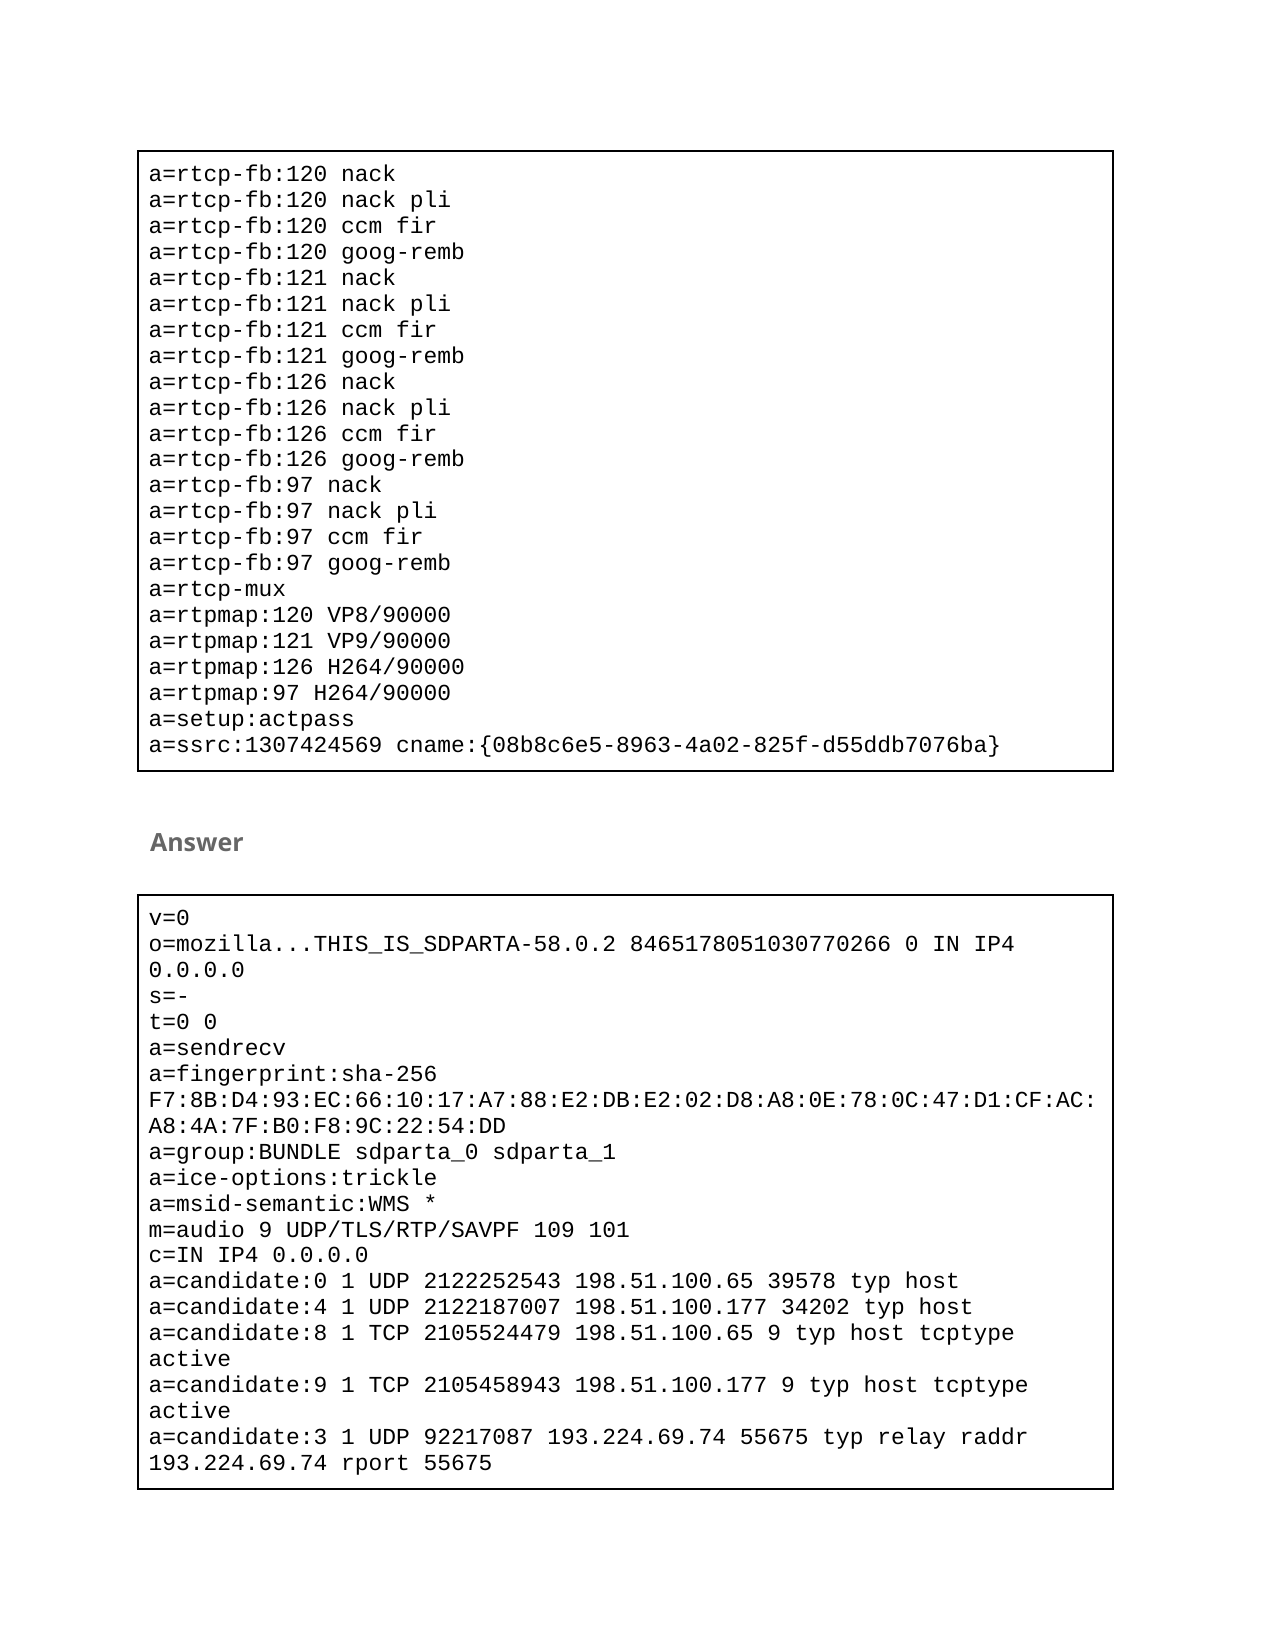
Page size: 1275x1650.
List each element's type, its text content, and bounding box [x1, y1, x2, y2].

table_header a=rtcp-fb:120 nack a=rtcp-fb:120 nack pli a=rtcp-fb:120 ccm fir a=rtcp-fb:120 goog-remb a=rtcp-fb:121 nack a=rtcp-fb:121 nack pli a=rtcp-fb:121 ccm fir a=rtcp-fb:121 goog-remb a=rtcp-fb:126 nack a=rtcp-fb:126 nack pli a=rtcp-fb:126 ccm fir a=rtcp-fb:126 goog-remb a=rtcp-fb:97 nack a=rtcp-fb:97 nack pli a=rtcp-fb:97 ccm fir a=rtcp-fb:97 goog-remb a=rtcp-mux a=rtpmap:120 VP8/90000 a=rtpmap:121 VP9/90000 a=rtpmap:126 H264/90000 a=rtpmap:97 H264/90000 a=setup:actpass a=ssrc:1307424569 cname:{08b8c6e5-8963-4a02-825f-d55ddb7076ba} [139, 152, 1112, 769]
table_header v=0 o=mozilla...THIS_IS_SDPARTA-58.0.2 8465178051030770266 0 IN IP4 0.0.0.0 s=- t=0 0 a=sendrecv a=fingerprint:sha-256 F7:8B:D4:93:EC:66:10:17:A7:88:E2:DB:E2:02:D8:A8:0E:78:0C:47:D1:CF:AC:A8:4A:7F:B0:F8:9C:22:54:DD a=group:BUNDLE sdparta_0 sdparta_1 a=ice-options:trickle a=msid-semantic:WMS * m=audio 9 UDP/TLS/RTP/SAVPF 109 101 c=IN IP4 0.0.0.0 a=candidate:0 1 UDP 2122252543 198.51.100.65 39578 typ host a=candidate:4 1 UDP 2122187007 198.51.100.177 34202 typ host a=candidate:8 1 TCP 2105524479 198.51.100.65 9 typ host tcptype active a=candidate:9 1 TCP 2105458943 198.51.100.177 9 typ host tcptype active a=candidate:3 1 UDP 92217087 193.224.69.74 55675 typ relay raddr 193.224.69.74 rport 55675 [139, 896, 1112, 1488]
subtitle Answer [150, 824, 1125, 858]
